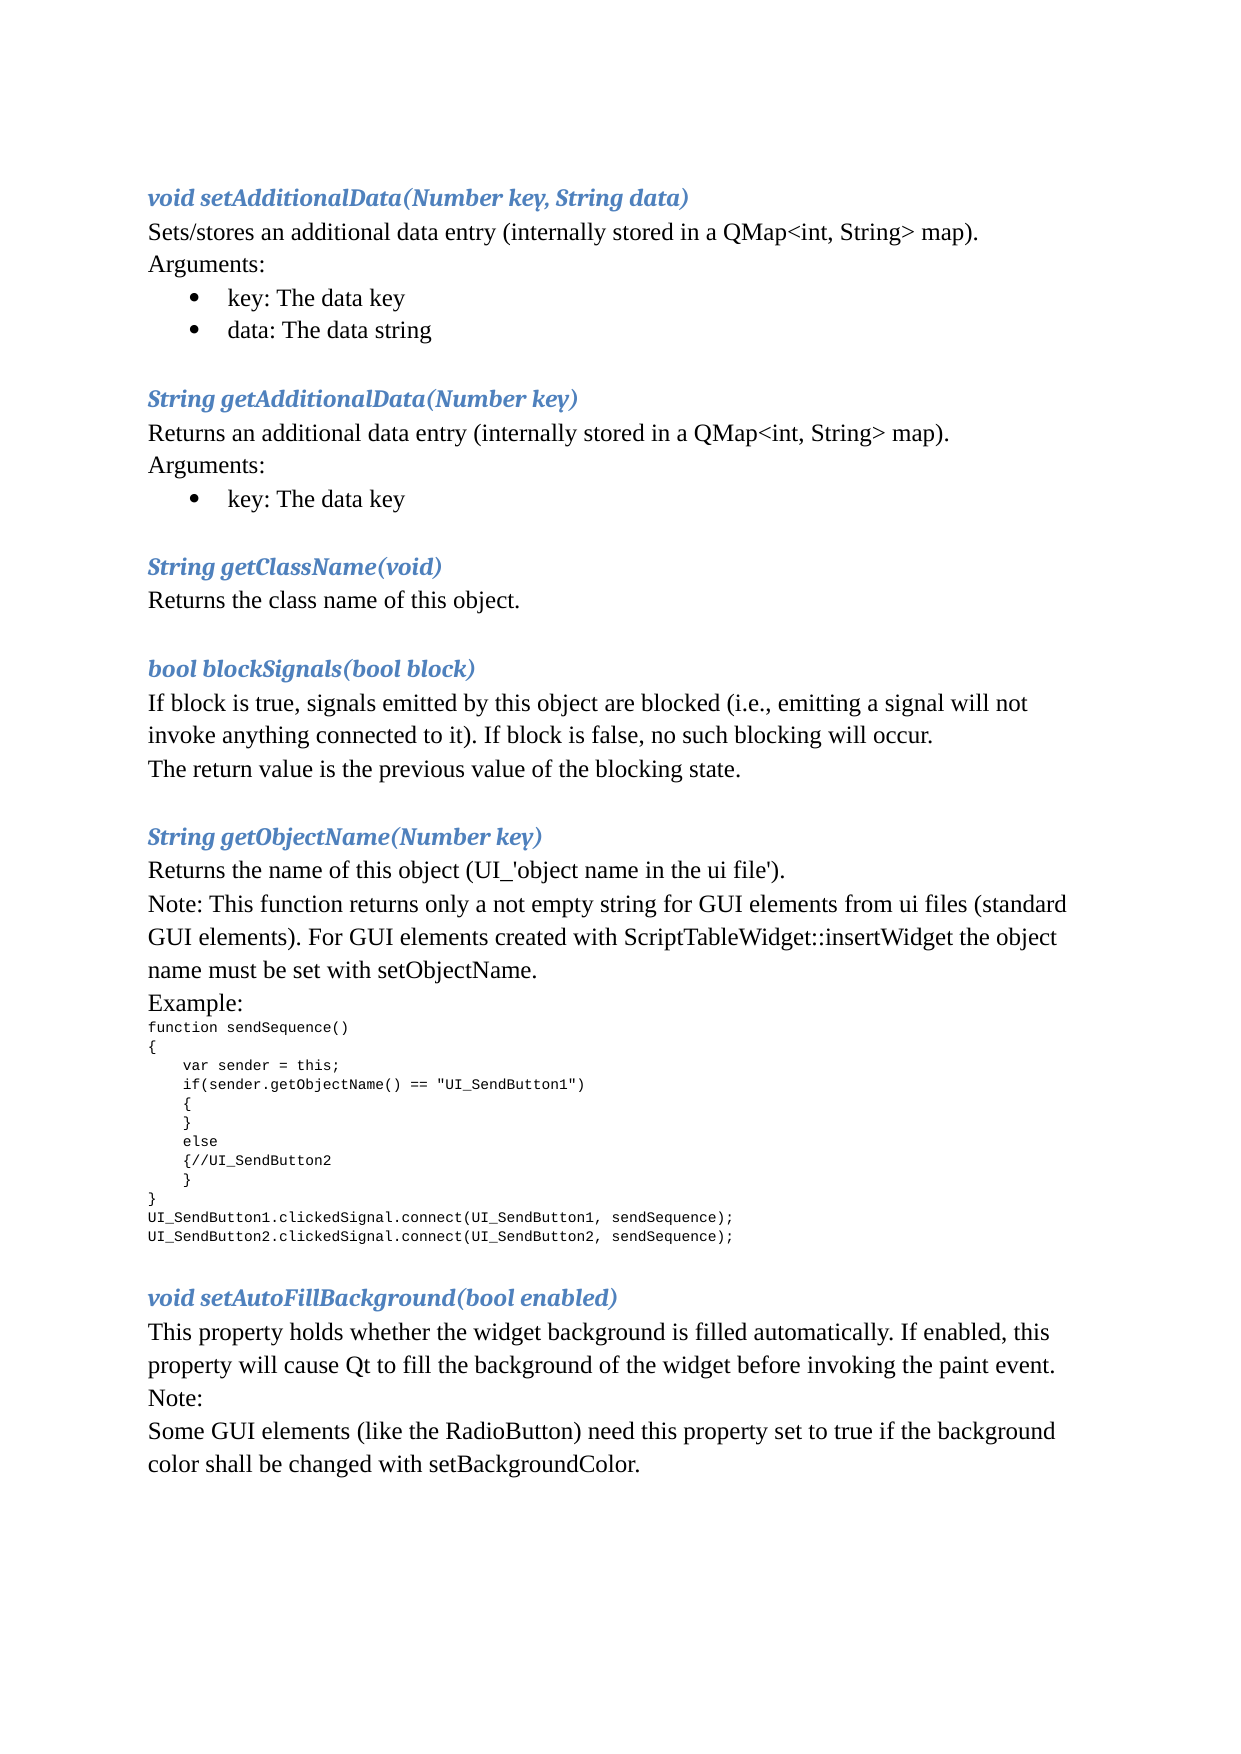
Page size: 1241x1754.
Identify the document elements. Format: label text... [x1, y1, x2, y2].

list key: The data key [190, 283, 1093, 311]
list data: The data string [190, 316, 1093, 344]
text } [148, 1172, 1093, 1189]
text UI_SendButton1.clickedSignal.connect(UI_SendButton1, sendSequence); [148, 1210, 1093, 1227]
text Note: [148, 1383, 1093, 1412]
text else [148, 1134, 1093, 1151]
subtitle String getObjectName(Number key) [148, 823, 1093, 851]
text Sets/stores an additional data entry (internally stored in a QMap<int, String> map). [148, 217, 1093, 245]
text Returns the name of this object (UI_'object name in the ui file'). [148, 856, 1093, 884]
text function sendSequence() [148, 1021, 1093, 1037]
text If block is true, signals emitted by this object are blocked (i.e., emitting a signal will not invoke anything connected to it). If block is false, no such blocking will occur. [148, 688, 1093, 749]
text { [148, 1040, 1093, 1056]
text Example: [148, 988, 1093, 1016]
text Returns an additional data entry (internally stored in a QMap<int, String> map). [148, 418, 1093, 446]
subtitle String getAdditionalData(Number key) [148, 384, 1093, 413]
text This property holds whether the widget background is filled automatically. If enabled, this property will cause Qt to fill the background of the widget before invoking the paint event. [148, 1317, 1093, 1379]
text } [148, 1191, 1093, 1208]
text {//UI_SendButton2 [148, 1153, 1093, 1170]
subtitle void setAdditionalData(Number key, String data) [148, 183, 1093, 212]
text Some GUI elements (like the RadioButton) need this property set to true if the background color shall be changed with setBackgroundColor. [148, 1416, 1093, 1478]
text The return value is the previous value of the blocking state. [148, 754, 1093, 782]
subtitle String getClassName(void) [148, 553, 1093, 581]
text Note: This function returns only a not empty string for GUI elements from ui files (standard GUI elements). For GUI elements created with ScriptTableWidget::insertWidget the object name must be set with setObjectName. [148, 889, 1093, 983]
text Arguments: [148, 451, 1093, 479]
text if(sender.getObjectName() == "UI_SendButton1") [148, 1078, 1093, 1094]
text UI_SendButton2.clickedSignal.connect(UI_SendButton2, sendSequence); [148, 1229, 1093, 1246]
text } [148, 1116, 1093, 1132]
text { [148, 1097, 1093, 1113]
text Returns the class name of this object. [148, 586, 1093, 614]
subtitle bool blockSignals(bool block) [148, 654, 1093, 683]
text Arguments: [148, 249, 1093, 278]
list key: The data key [190, 484, 1093, 512]
subtitle void setAutoFillBackground(bool enabled) [148, 1284, 1093, 1313]
text var sender = this; [148, 1059, 1093, 1075]
